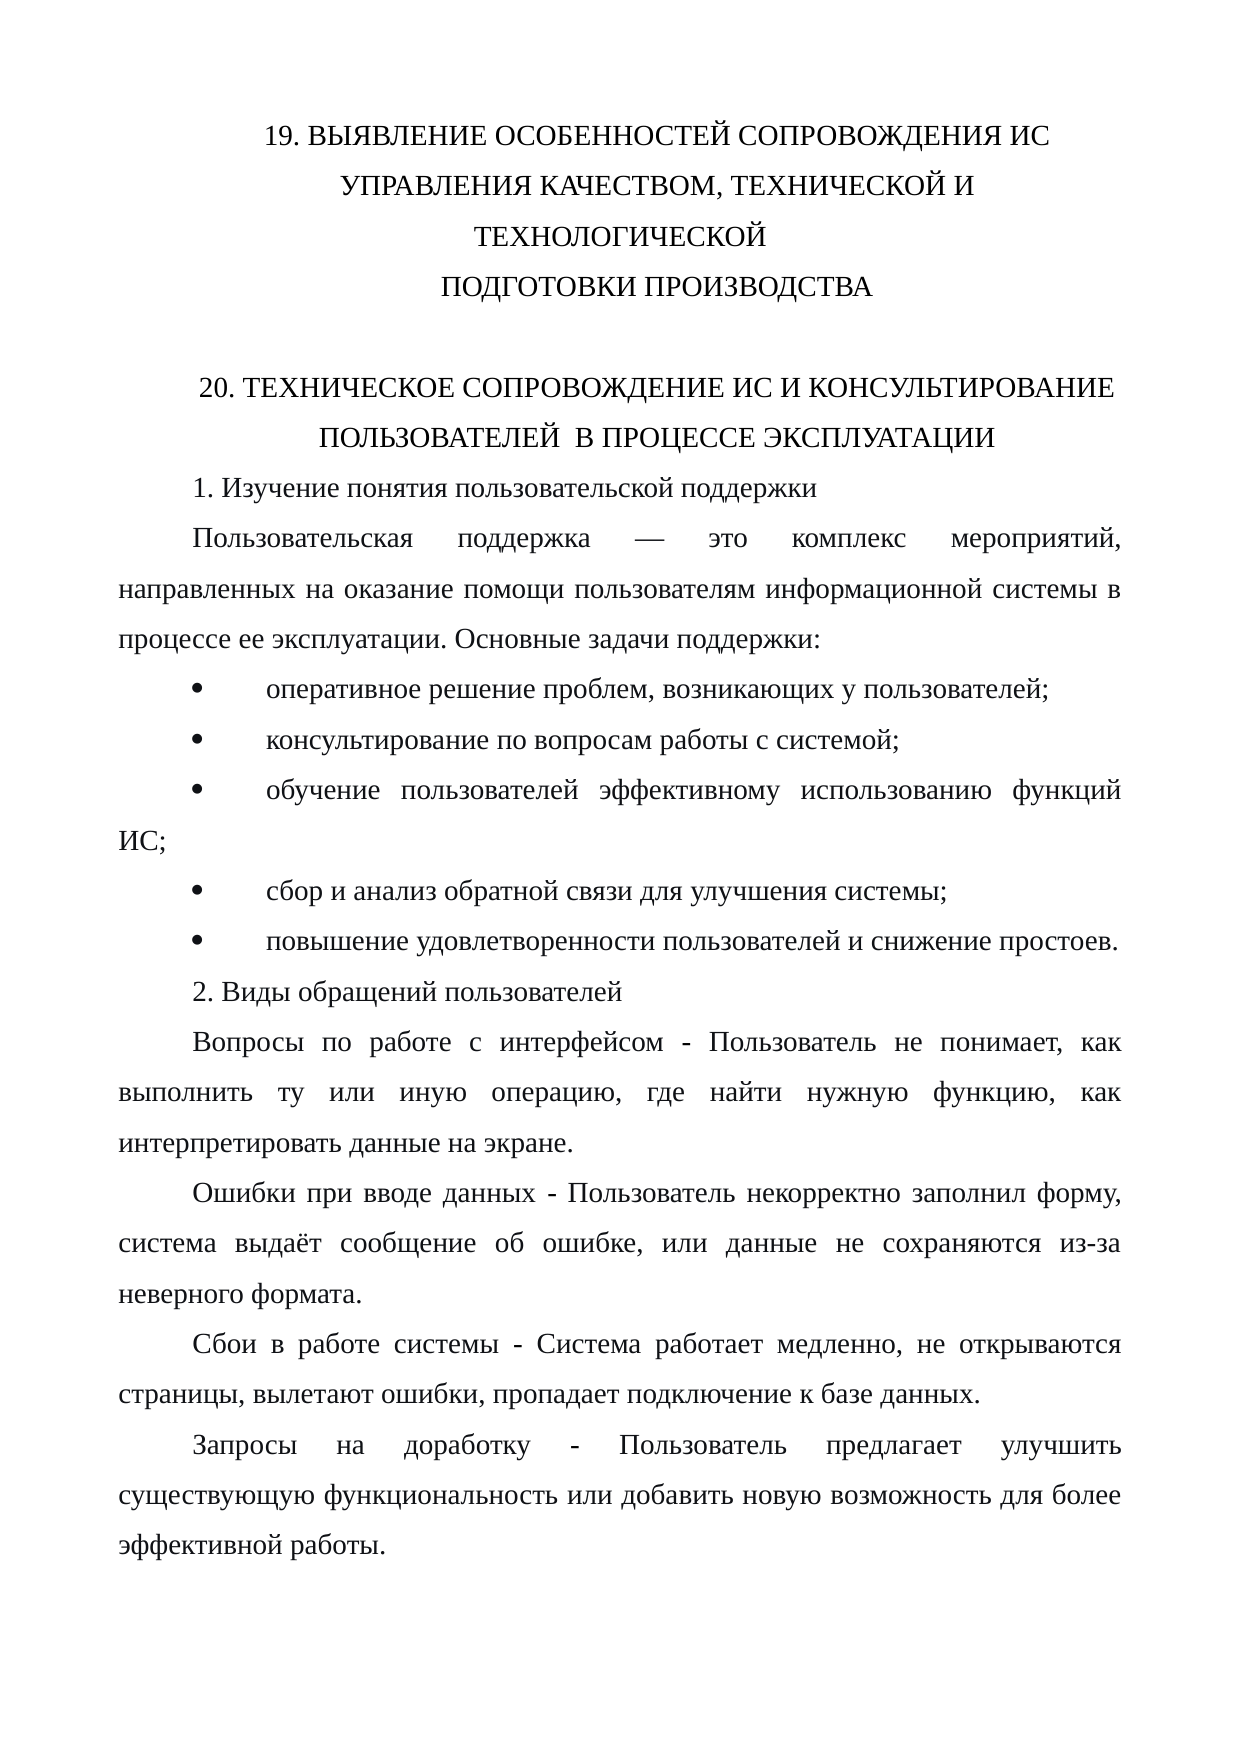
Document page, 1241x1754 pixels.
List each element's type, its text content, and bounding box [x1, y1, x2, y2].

list оперативное решение проблем, возникающих у пользователей; [118, 672, 1122, 705]
text Сбои в работе системы - Система работает медленно, не открываются страницы, вылетают ошибки, пропадает подключение к базе данных. [118, 1326, 1122, 1410]
list повышение удовлетворенности пользователей и снижение простоев. [118, 923, 1122, 957]
list обучение пользователей эффективному использованию функций ИС; [118, 772, 1122, 856]
text Вопросы по работе с интерфейсом - Пользователь не понимает, как выполнить ту или иную операцию, где найти нужную функцию, как интерпретировать данные на экране. [118, 1024, 1122, 1158]
text ПОЛЬЗОВАТЕЛЕЙ В ПРОЦЕССЕ ЭКСПЛУАТАЦИИ [118, 420, 1122, 453]
subtitle 1. Изучение понятия пользовательской поддержки [118, 470, 1122, 504]
text ПОДГОТОВКИ ПРОИЗВОДСТВА [118, 269, 1122, 303]
text 20. ТЕХНИЧЕСКОЕ СОПРОВОЖДЕНИЕ ИС И КОНСУЛЬТИРОВАНИЕ [118, 370, 1122, 403]
text Ошибки при вводе данных - Пользователь некорректно заполнил форму, система выдаёт сообщение об ошибке, или данные не сохраняются из-за неверного формата. [118, 1175, 1122, 1309]
text 19. ВЫЯВЛЕНИЕ ОСОБЕННОСТЕЙ СОПРОВОЖДЕНИЯ ИС [118, 118, 1122, 152]
list консультирование по вопросам работы с системой; [118, 722, 1122, 756]
text УПРАВЛЕНИЯ КАЧЕСТВОМ, ТЕХНИЧЕСКОЙ И ТЕХНОЛОГИЧЕСКОЙ [118, 168, 1122, 252]
text Запросы на доработку - Пользователь предлагает улучшить существующую функциональность или добавить новую возможность для более эффективной работы. [118, 1427, 1122, 1561]
text Пользовательская поддержка — это комплекс мероприятий, направленных на оказание помощи пользователям информационной системы в процессе ее эксплуатации. Основные задачи поддержки: [118, 521, 1122, 655]
subtitle 2. Виды обращений пользователей [118, 974, 1122, 1007]
list сбор и анализ обратной связи для улучшения системы; [118, 873, 1122, 907]
